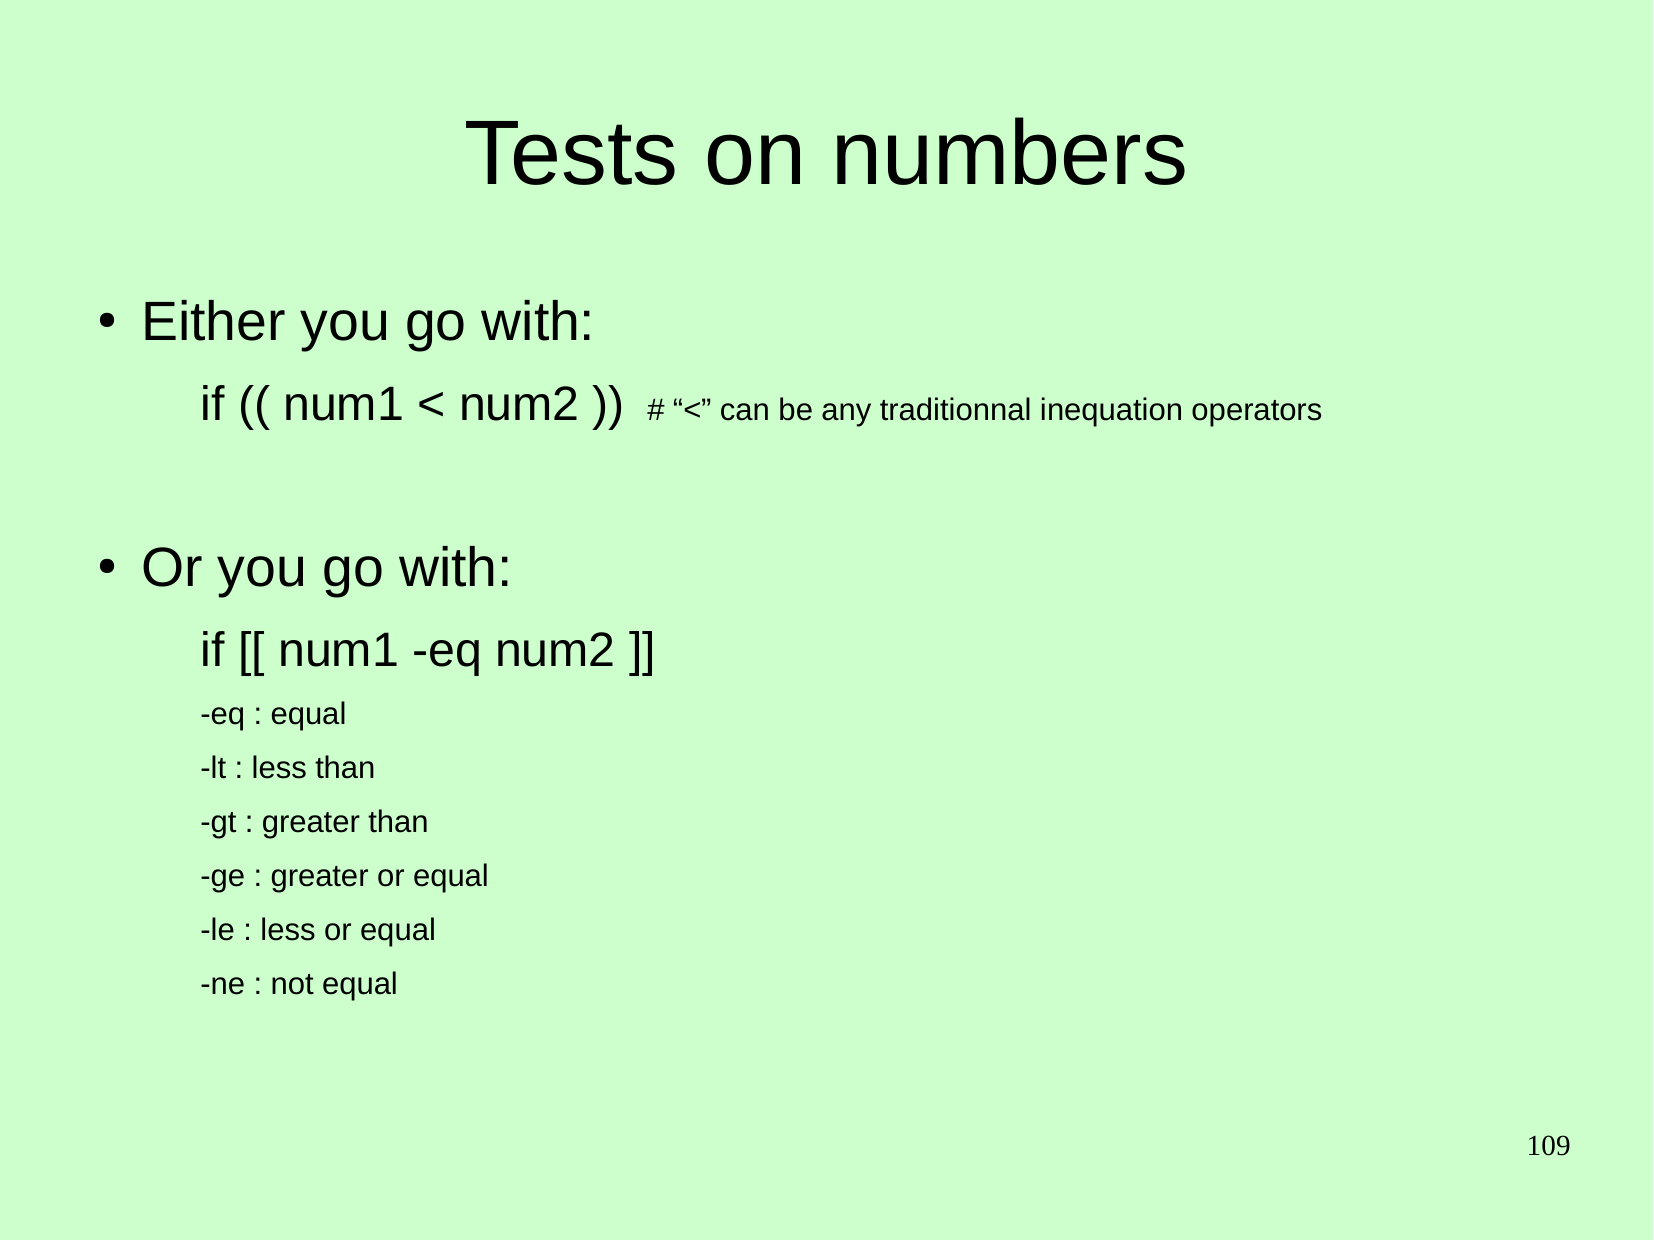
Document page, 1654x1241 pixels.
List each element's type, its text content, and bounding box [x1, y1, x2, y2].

title Tests on numbers [82, 49, 1571, 257]
list Either you go with: if (( num1 < num2 )) # “<” can be any traditionnal inequation operators Or you go with: if [[ num1 -eq num2 ]] -eq : equal -lt : less than -gt : greater than -ge : greater or equal -le : less or equal -ne : not equal [82, 290, 1571, 1010]
